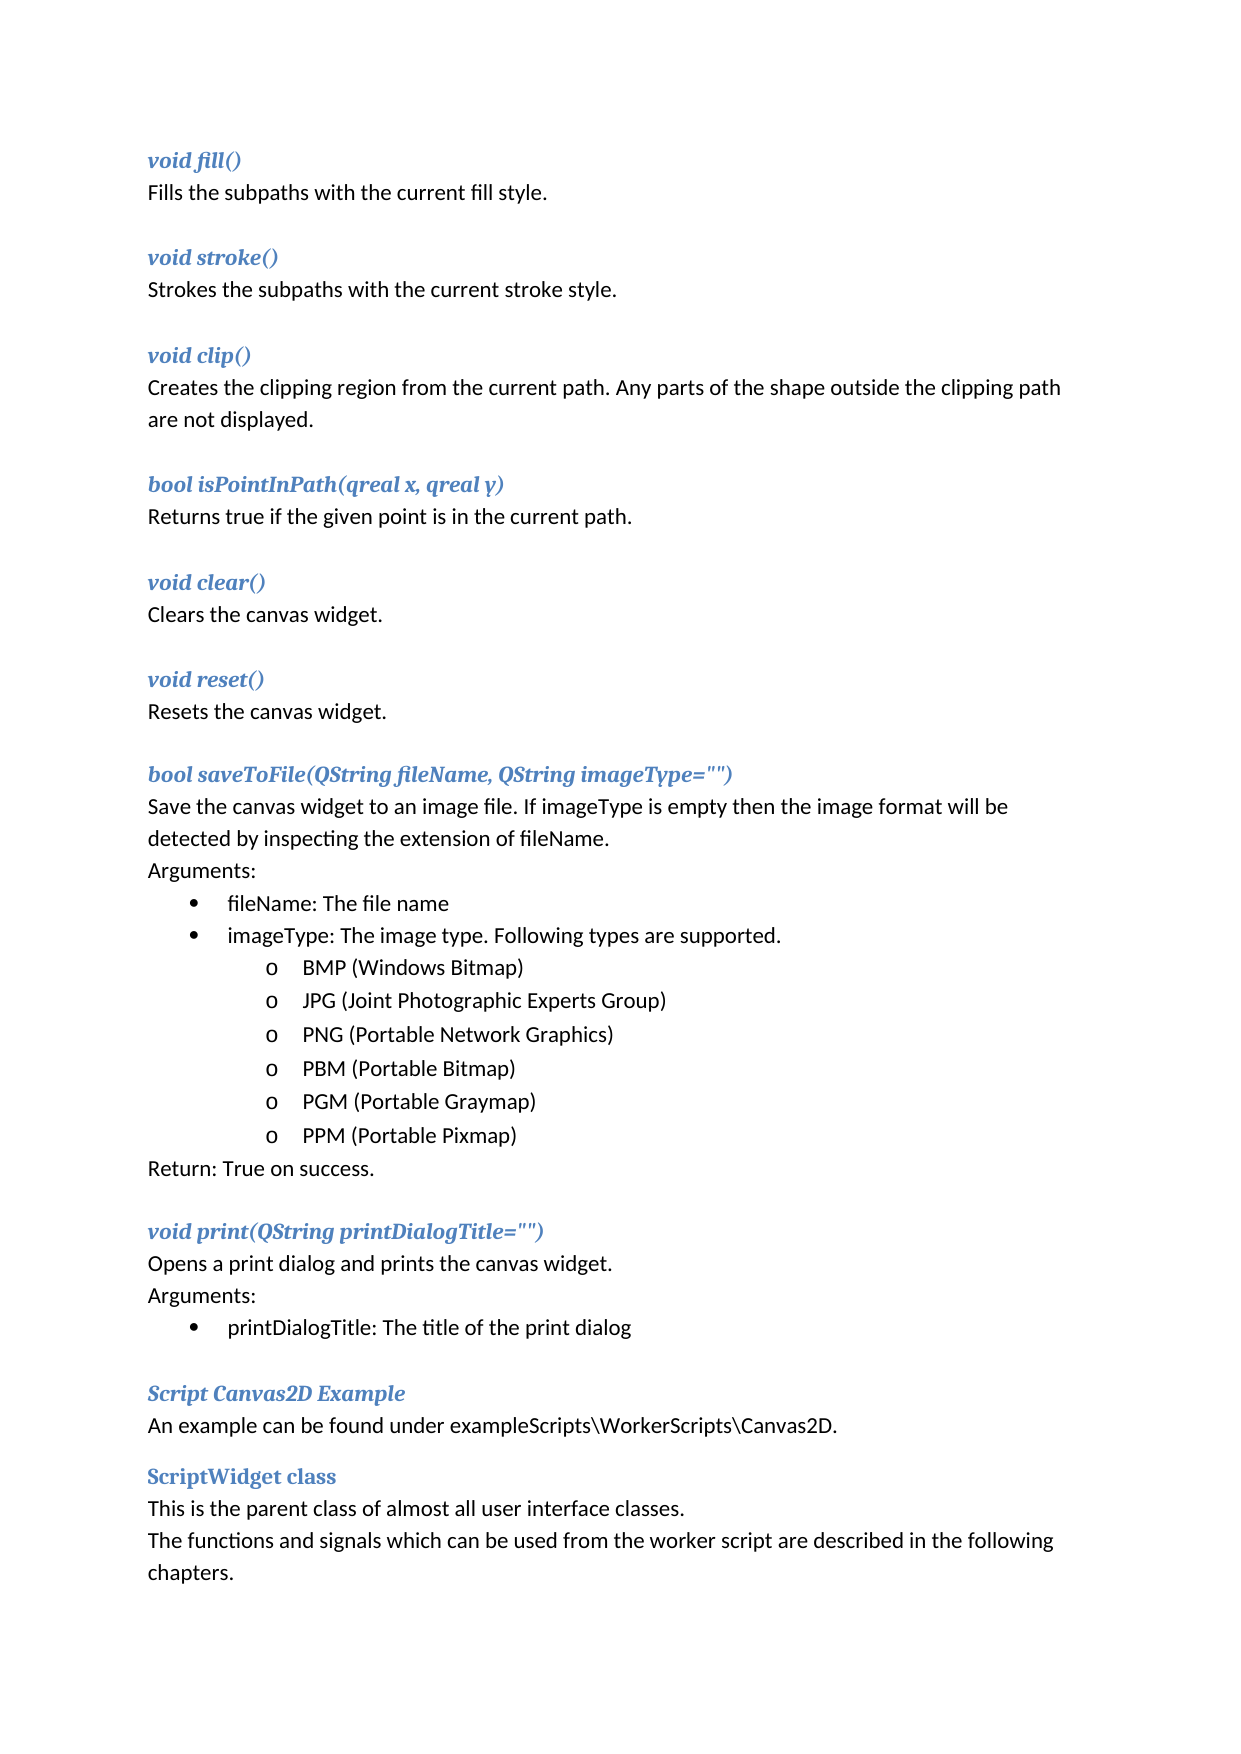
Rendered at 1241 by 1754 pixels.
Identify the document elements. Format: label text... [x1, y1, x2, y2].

list PNG (Portable Network Graphics) [265, 1020, 1093, 1049]
list fileName: The file name [190, 889, 1093, 917]
subtitle bool isPointInPath(qreal x, qreal y) [148, 472, 1093, 499]
subtitle void stroke() [148, 245, 1093, 271]
subtitle void reset() [148, 667, 1093, 694]
list JPG (Joint Photographic Experts Group) [265, 987, 1093, 1016]
text Clears the canvas widget. [148, 600, 1093, 628]
text Return: True on success. [148, 1154, 1093, 1182]
subtitle void clip() [148, 343, 1093, 369]
subtitle void clear() [148, 570, 1093, 596]
text Strokes the subpaths with the current stroke style. [148, 275, 1093, 303]
list PPM (Portable Pixmap) [265, 1121, 1093, 1150]
list BMP (Windows Bitmap) [265, 953, 1093, 982]
text The functions and signals which can be used from the worker script are described in the following chapters. [148, 1526, 1093, 1586]
text Creates the clipping region from the current path. Any parts of the shape outside the clipping path are not displayed. [148, 373, 1093, 433]
text An example can be found under exampleScripts\WorkerScripts\Canvas2D. [148, 1411, 1093, 1439]
text Fills the subpaths with the current fill style. [148, 178, 1093, 206]
text Opens a print dialog and prints the canvas widget. [148, 1249, 1093, 1277]
text This is the parent class of almost all user interface classes. [148, 1494, 1093, 1522]
subtitle ScriptWidget class [148, 1464, 1093, 1490]
list printDialogTitle: The title of the print dialog [190, 1313, 1093, 1341]
text Resets the canvas widget. [148, 697, 1093, 726]
text Arguments: [148, 1281, 1093, 1309]
subtitle void print(QString printDialogTitle="") [148, 1219, 1093, 1245]
list PGM (Portable Graymap) [265, 1087, 1093, 1116]
list imageType: The image type. Following types are supported. [190, 921, 1093, 949]
text Save the canvas widget to an image file. If imageType is empty then the image format will be detected by inspecting the extension of fileName. [148, 792, 1093, 852]
subtitle void fill() [148, 148, 1093, 174]
text Returns true if the given point is in the current path. [148, 502, 1093, 531]
subtitle bool saveToFile(QString fileName, QString imageType="") [148, 762, 1093, 788]
text Arguments: [148, 856, 1093, 884]
subtitle Script Canvas2D Example [148, 1381, 1093, 1407]
list PBM (Portable Bitmap) [265, 1054, 1093, 1083]
